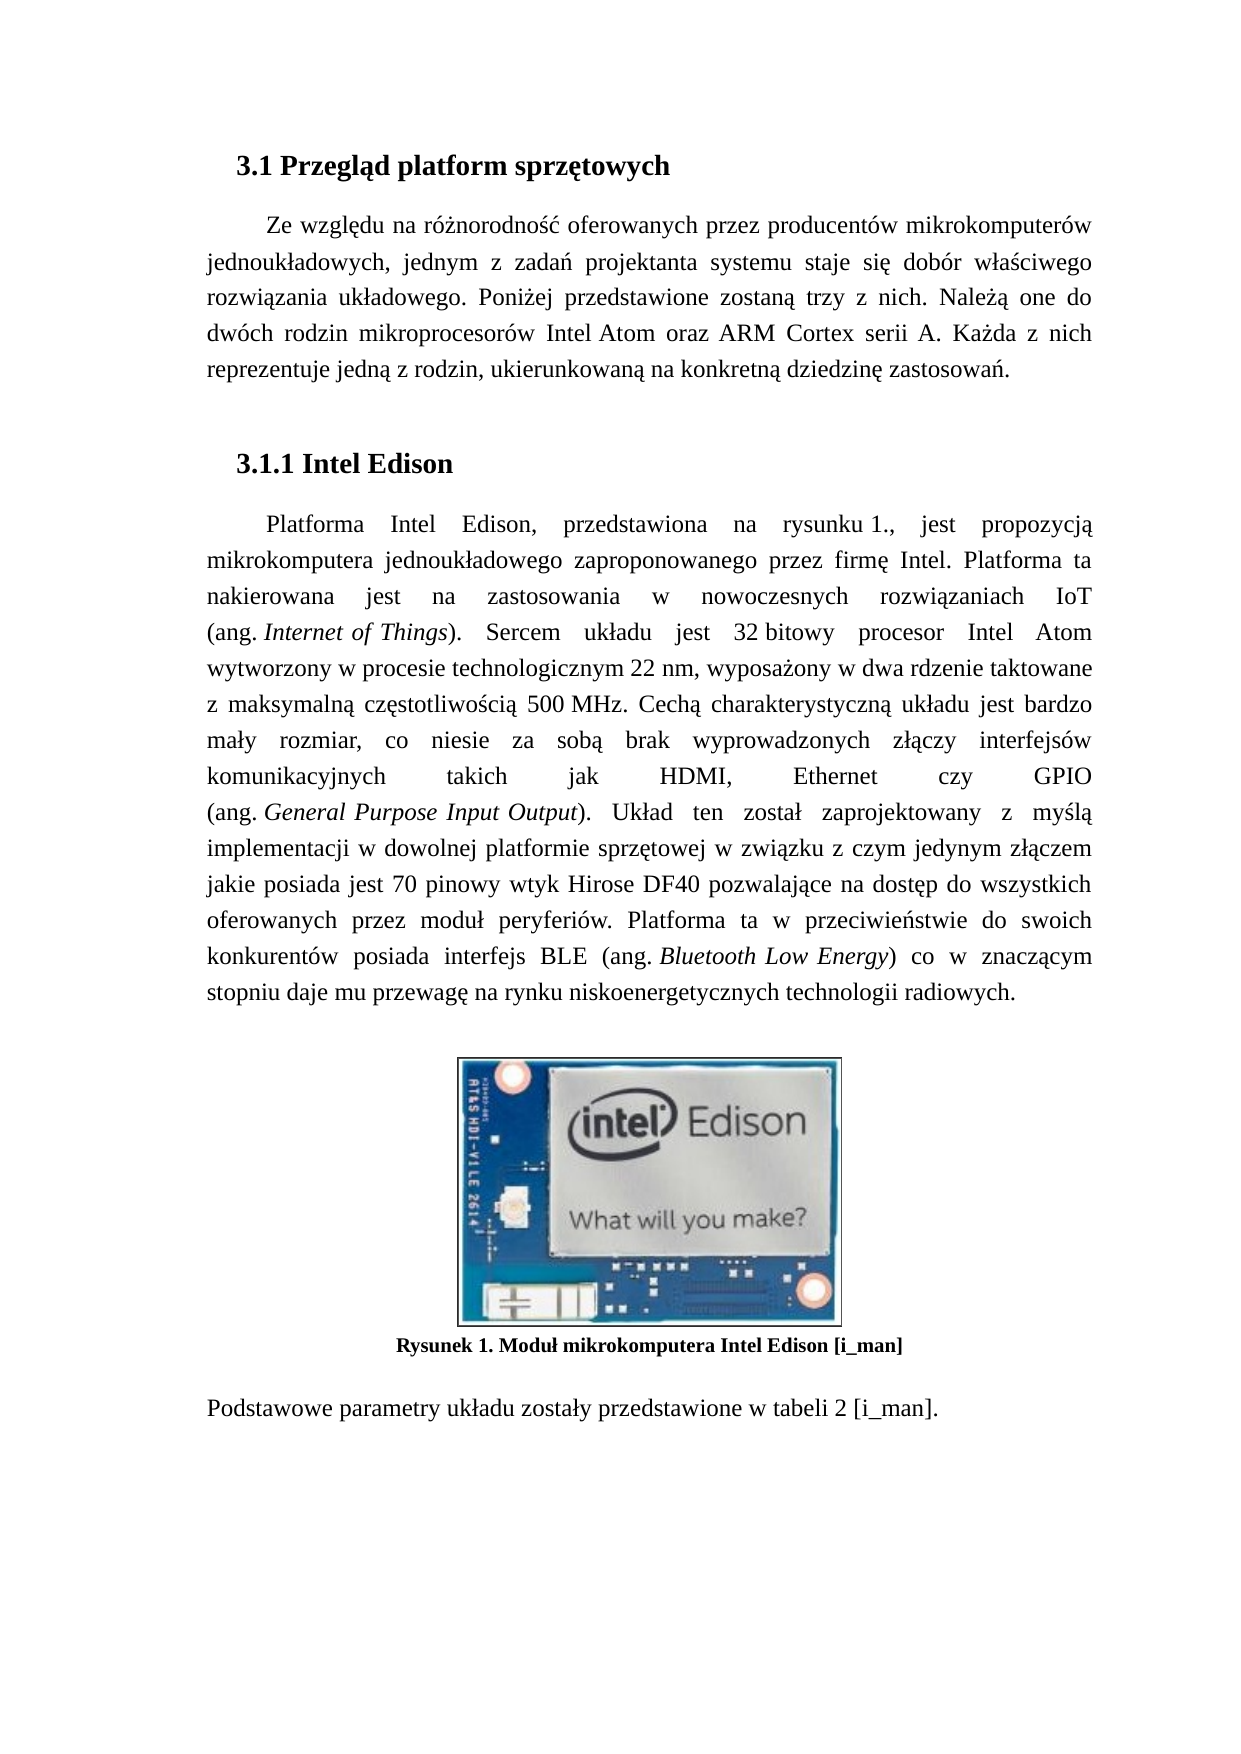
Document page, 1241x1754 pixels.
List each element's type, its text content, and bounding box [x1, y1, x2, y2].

text Podstawowe parametry układu zostały przedstawione w tabeli 2 [i_man]. [207, 1393, 1093, 1421]
text Rysunek 1. Moduł mikrokomputera Intel Edison [i_man] [207, 1040, 1093, 1357]
text Ze względu na różnorodność oferowanych przez producentów mikrokomputerów jednoukładowych, jednym z zadań projektanta systemu staje się dobór właściwego rozwiązania układowego. Poniżej przedstawione zostaną trzy z nich. Należą one do dwóch rodzin mikroprocesorów Intel Atom oraz ARM Cortex serii A. Każda z nich reprezentuje jedną z rodzin, ukierunkowaną na konkretną dziedzinę zastosowań. [207, 211, 1093, 383]
subtitle 3.1 Przegląd platform sprzętowych [207, 148, 1093, 181]
picture [459, 1059, 841, 1325]
subtitle 3.1.1 Intel Edison [207, 446, 1093, 480]
text Platforma Intel Edison, przedstawiona na rysunku 1., jest propozycją mikrokomputera jednoukładowego zaproponowanego przez firmę Intel. Platforma ta nakierowana jest na zastosowania w nowoczesnych rozwiązaniach IoT (ang. Internet of Things). Sercem układu jest 32 bitowy procesor Intel Atom wytworzony w procesie technologicznym 22 nm, wyposażony w dwa rdzenie taktowane z maksymalną częstotliwością 500 MHz. Cechą charakterystyczną układu jest bardzo mały rozmiar, co niesie za sobą brak wyprowadzonych złączy interfejsów komunikacyjnych takich jak HDMI, Ethernet czy GPIO (ang. General Purpose Input Output). Układ ten został zaprojektowany z myślą implementacji w dowolnej platformie sprzętowej w związku z czym jedynym złączem jakie posiada jest 70 pinowy wtyk Hirose DF40 pozwalające na dostęp do wszystkich oferowanych przez moduł peryferiów. Platforma ta w przeciwieństwie do swoich konkurentów posiada interfejs BLE (ang. Bluetooth Low Energy) co w znaczącym stopniu daje mu przewagę na rynku niskoenergetycznych technologii radiowych. [207, 509, 1093, 1005]
